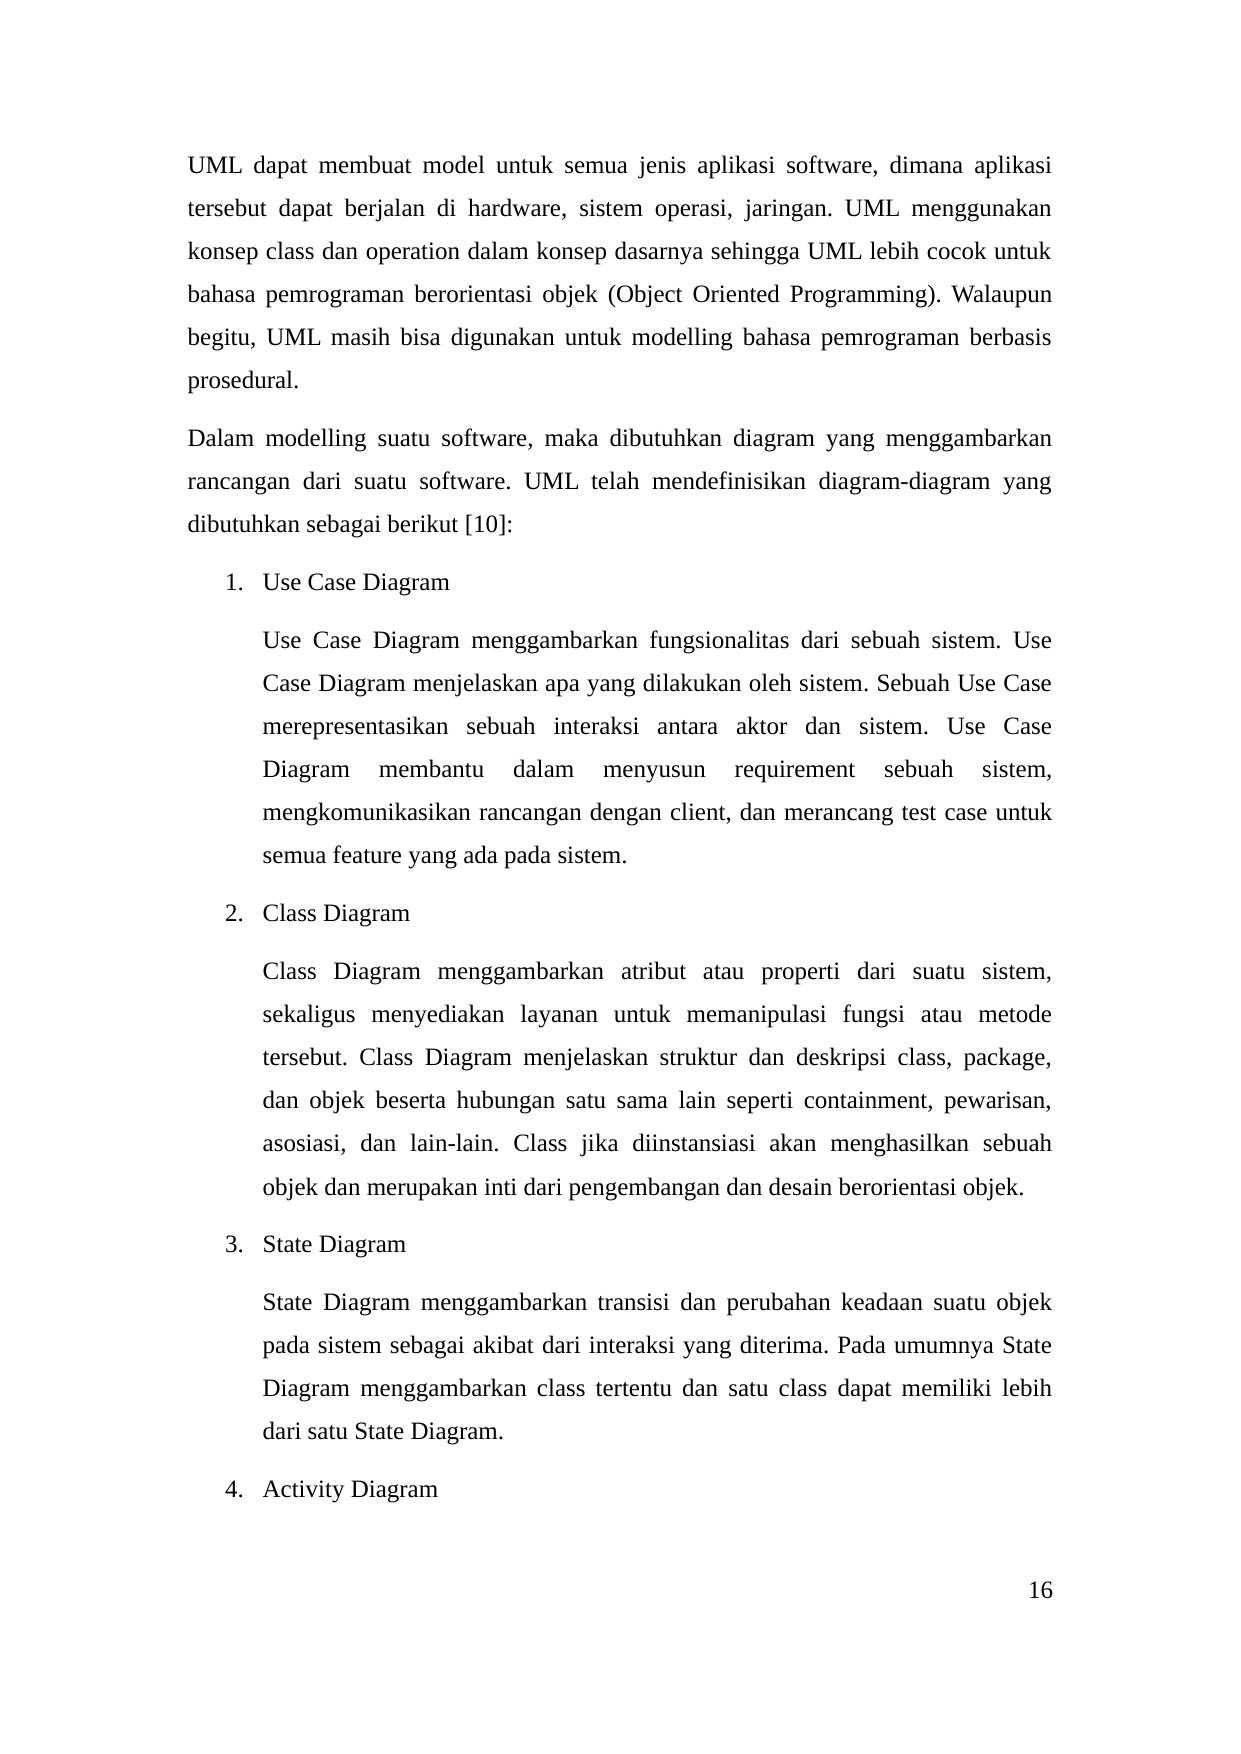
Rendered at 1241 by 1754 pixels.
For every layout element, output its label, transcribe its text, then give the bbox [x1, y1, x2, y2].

list State Diagram menggambarkan transisi dan perubahan keadaan suatu objek pada sistem sebagai akibat dari interaksi yang diterima. Pada umumnya State Diagram menggambarkan class tertentu dan satu class dapat memiliki lebih dari satu State Diagram. [225, 1287, 1053, 1445]
list State Diagram [225, 1229, 1053, 1258]
list Use Case Diagram menggambarkan fungsionalitas dari sebuah sistem. Use Case Diagram menjelaskan apa yang dilakukan oleh sistem. Sebuah Use Case merepresentasikan sebuah interaksi antara aktor dan sistem. Use Case Diagram membantu dalam menyusun requirement sebuah sistem, mengkomunikasikan rancangan dengan client, dan merancang test case untuk semua feature yang ada pada sistem. [225, 625, 1053, 869]
list Class Diagram menggambarkan atribut atau properti dari suatu sistem, sekaligus menyediakan layanan untuk memanipulasi fungsi atau metode tersebut. Class Diagram menjelaskan struktur dan deskripsi class, package, dan objek beserta hubungan satu sama lain seperti containment, pewarisan, asosiasi, dan lain-lain. Class jika diinstansiasi akan menghasilkan sebuah objek dan merupakan inti dari pengembangan dan desain berorientasi objek. [225, 956, 1053, 1200]
list Activity Diagram [225, 1474, 1053, 1503]
text Dalam modelling suatu software, maka dibutuhkan diagram yang menggambarkan rancangan dari suatu software. UML telah mendefinisikan diagram-diagram yang dibutuhkan sebagai berikut [10]: [187, 423, 1053, 538]
list Class Diagram [225, 898, 1053, 927]
text UML dapat membuat model untuk semua jenis aplikasi software, dimana aplikasi tersebut dapat berjalan di hardware, sistem operasi, jaringan. UML menggunakan konsep class dan operation dalam konsep dasarnya sehingga UML lebih cocok untuk bahasa pemrograman berorientasi objek (Object Oriented Programming). Walaupun begitu, UML masih bisa digunakan untuk modelling bahasa pemrograman berbasis prosedural. [187, 150, 1053, 394]
list Use Case Diagram [225, 567, 1053, 596]
